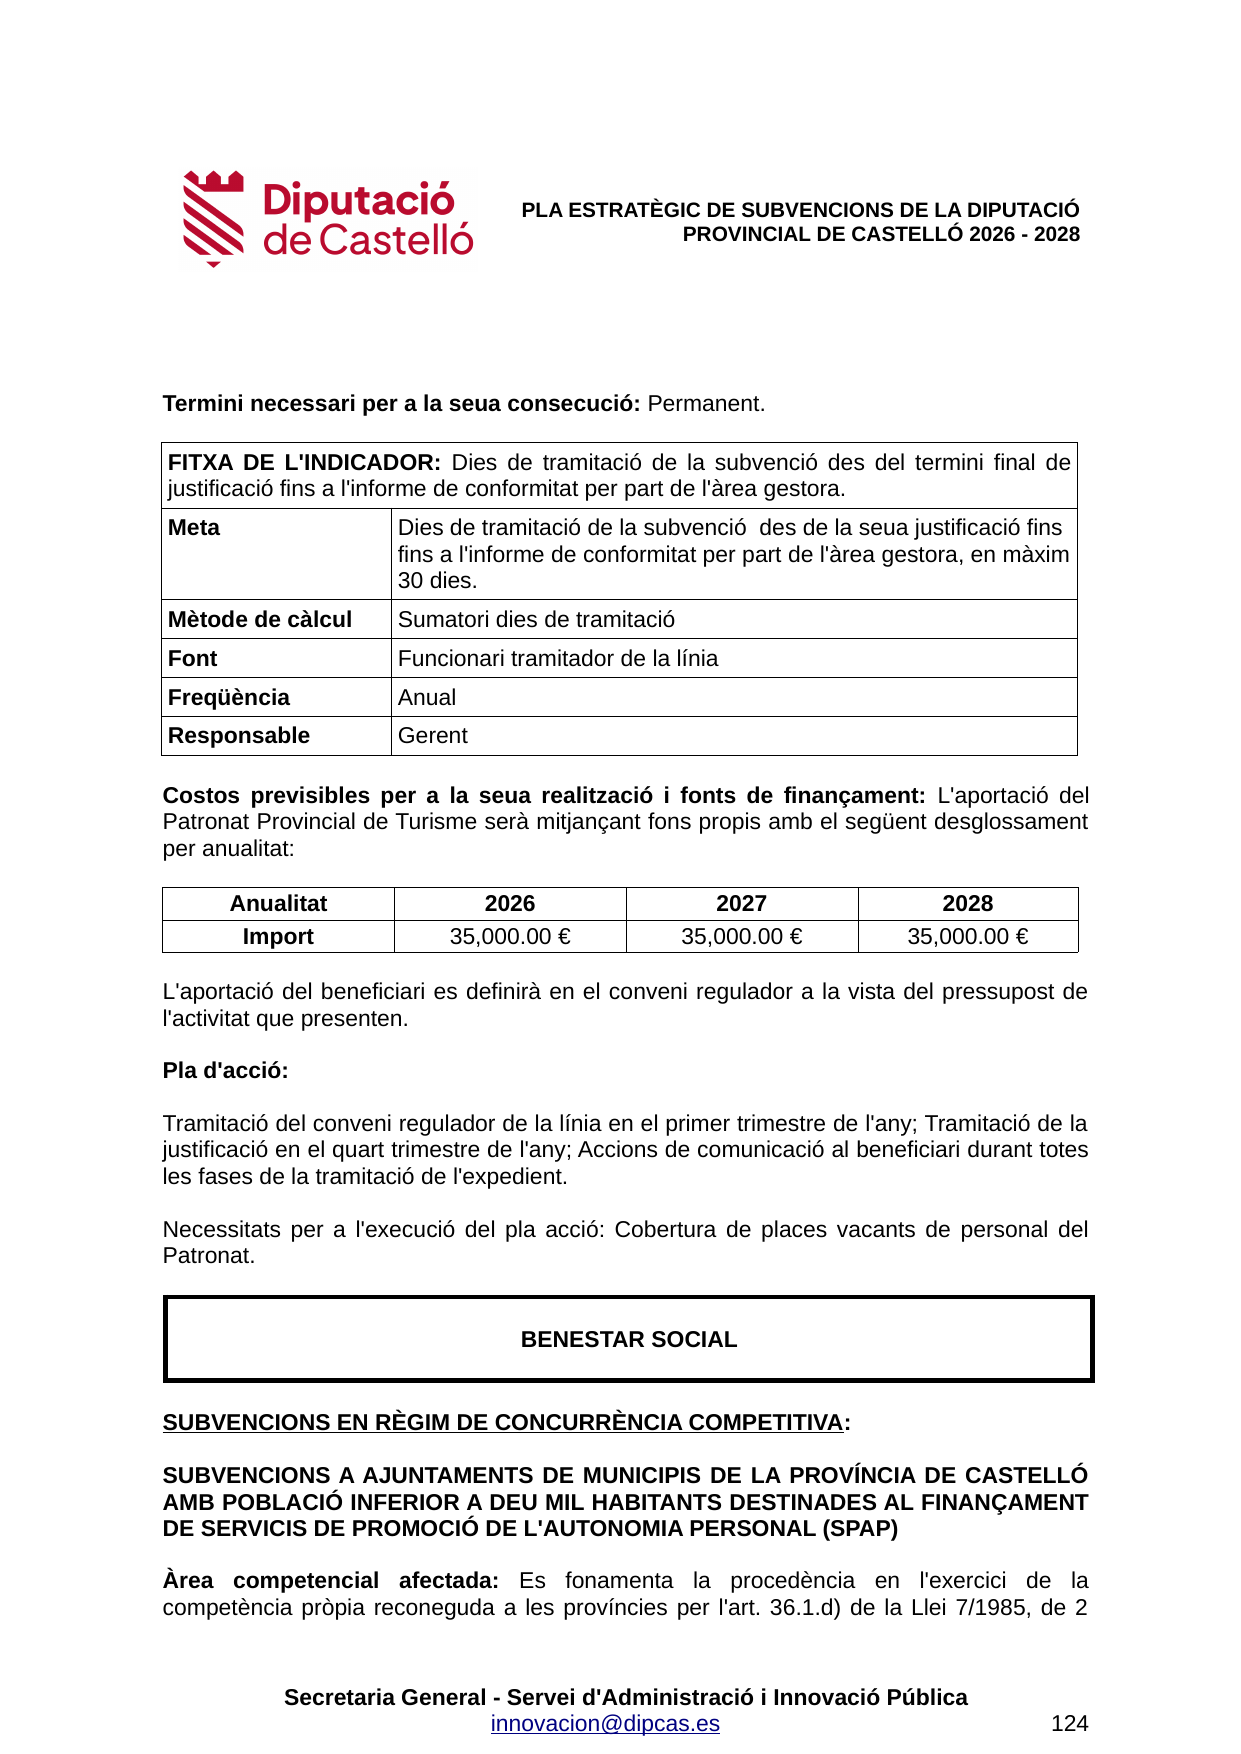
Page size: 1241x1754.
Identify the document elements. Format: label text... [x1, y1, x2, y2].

table_cell Anual [392, 678, 1077, 716]
text Necessitats per a l'execució del pla acció: Cobertura de places vacants de personal del Patronat. [162, 1216, 1089, 1268]
table_cell Meta [162, 509, 391, 599]
text Termini necessari per a la seua consecució: Permanent. [162, 389, 1089, 416]
text Pla d'acció: [162, 1057, 1089, 1084]
text Tramitació del conveni regulador de la línia en el primer trimestre de l'any; Tramitació de la justificació en el quart trimestre de l'any; Accions de comunicació al beneficiari durant totes les fases de la tramitació de l'expedient. [162, 1110, 1089, 1189]
picture [178, 167, 478, 272]
text SUBVENCIONS A AJUNTAMENTS DE MUNICIPIS DE LA PROVÍNCIA DE CASTELLÓ AMB POBLACIÓ INFERIOR A DEU MIL HABITANTS DESTINADES AL FINANÇAMENT DE SERVICIS DE PROMOCIÓ DE L'AUTONOMIA PERSONAL (SPAP) [162, 1462, 1089, 1541]
table_header BENESTAR SOCIAL [168, 1299, 1090, 1378]
table_header Anualitat [163, 888, 394, 919]
table_cell Sumatori dies de tramitació [392, 600, 1077, 638]
table_cell 35.000,00 € [859, 921, 1078, 952]
table_cell Import [163, 921, 394, 952]
table_cell Freqüència [162, 678, 391, 716]
table_header 2026 [395, 888, 626, 919]
text Àrea competencial afectada: Es fonamenta la procedència en l'exercici de la competència pròpia reconeguda a les províncies per l'art. 36.1.d) de la Llei 7/1985, de 2 [162, 1567, 1089, 1620]
table_cell Dies de tramitació de la subvenció des de la seua justificació fins fins a l'informe de conformitat per part de l'àrea gestora, en màxim 30 dies. [392, 509, 1077, 599]
table_cell Funcionari tramitador de la línia [392, 639, 1077, 677]
table_cell 35.000,00 € [627, 921, 858, 952]
text Costos previsibles per a la seua realització i fonts de finançament: L'aportació del Patronat Provincial de Turisme serà mitjançant fons propis amb el següent desglossament per anualitat: [162, 782, 1089, 861]
table_header FITXA DE L'INDICADOR: Dies de tramitació de la subvenció des del termini final de justificació fins a l'informe de conformitat per part de l'àrea gestora. [162, 443, 1077, 507]
table_cell Mètode de càlcul [162, 600, 391, 638]
text SUBVENCIONS EN RÈGIM DE CONCURRÈNCIA COMPETITIVA: [162, 1409, 1089, 1436]
table_cell 35.000,00 € [395, 921, 626, 952]
table_cell Gerent [392, 717, 1077, 754]
table_cell Responsable [162, 717, 391, 754]
table_header 2028 [859, 888, 1078, 919]
text L'aportació del beneficiari es definirà en el conveni regulador a la vista del pressupost de l'activitat que presenten. [162, 978, 1089, 1031]
table_header 2027 [627, 888, 858, 919]
table_cell Font [162, 639, 391, 677]
